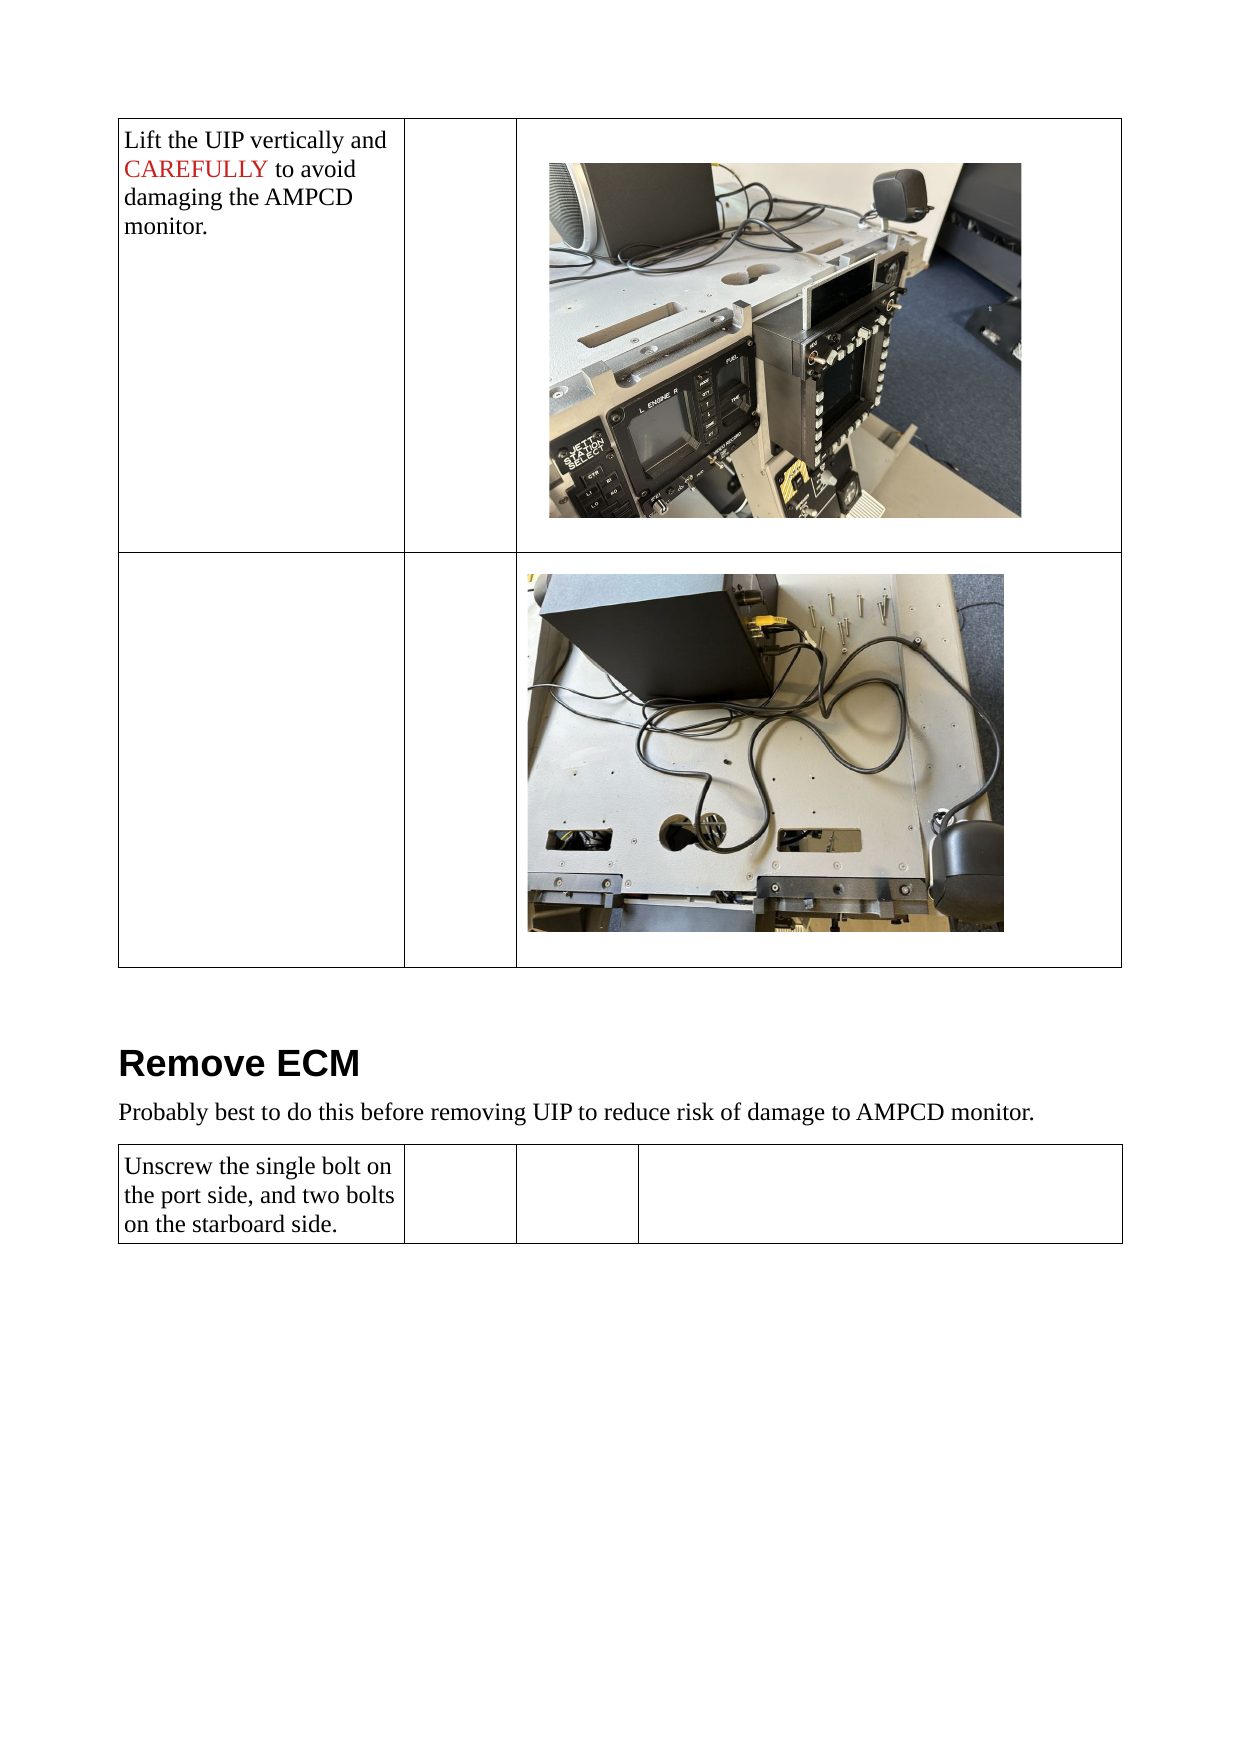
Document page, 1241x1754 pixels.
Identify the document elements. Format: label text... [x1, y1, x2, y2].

picture [549, 163, 1022, 518]
table_cell [405, 553, 516, 967]
table_cell Lift the UIP vertically and CAREFULLY to avoid damaging the AMPCD monitor. [119, 119, 404, 552]
table_cell [119, 553, 404, 967]
table_cell [517, 553, 1121, 967]
picture [528, 574, 1004, 932]
table_cell [517, 119, 1121, 552]
table_header [639, 1145, 1122, 1243]
table_header Unscrew the single bolt on the port side, and two bolts on the starboard side. [119, 1145, 404, 1243]
subtitle Remove ECM [118, 1041, 1122, 1084]
table_cell [405, 119, 516, 552]
text Probably best to do this before removing UIP to reduce risk of damage to AMPCD monitor. [118, 1097, 1122, 1126]
table_header [517, 1145, 638, 1243]
table_header [405, 1145, 516, 1243]
